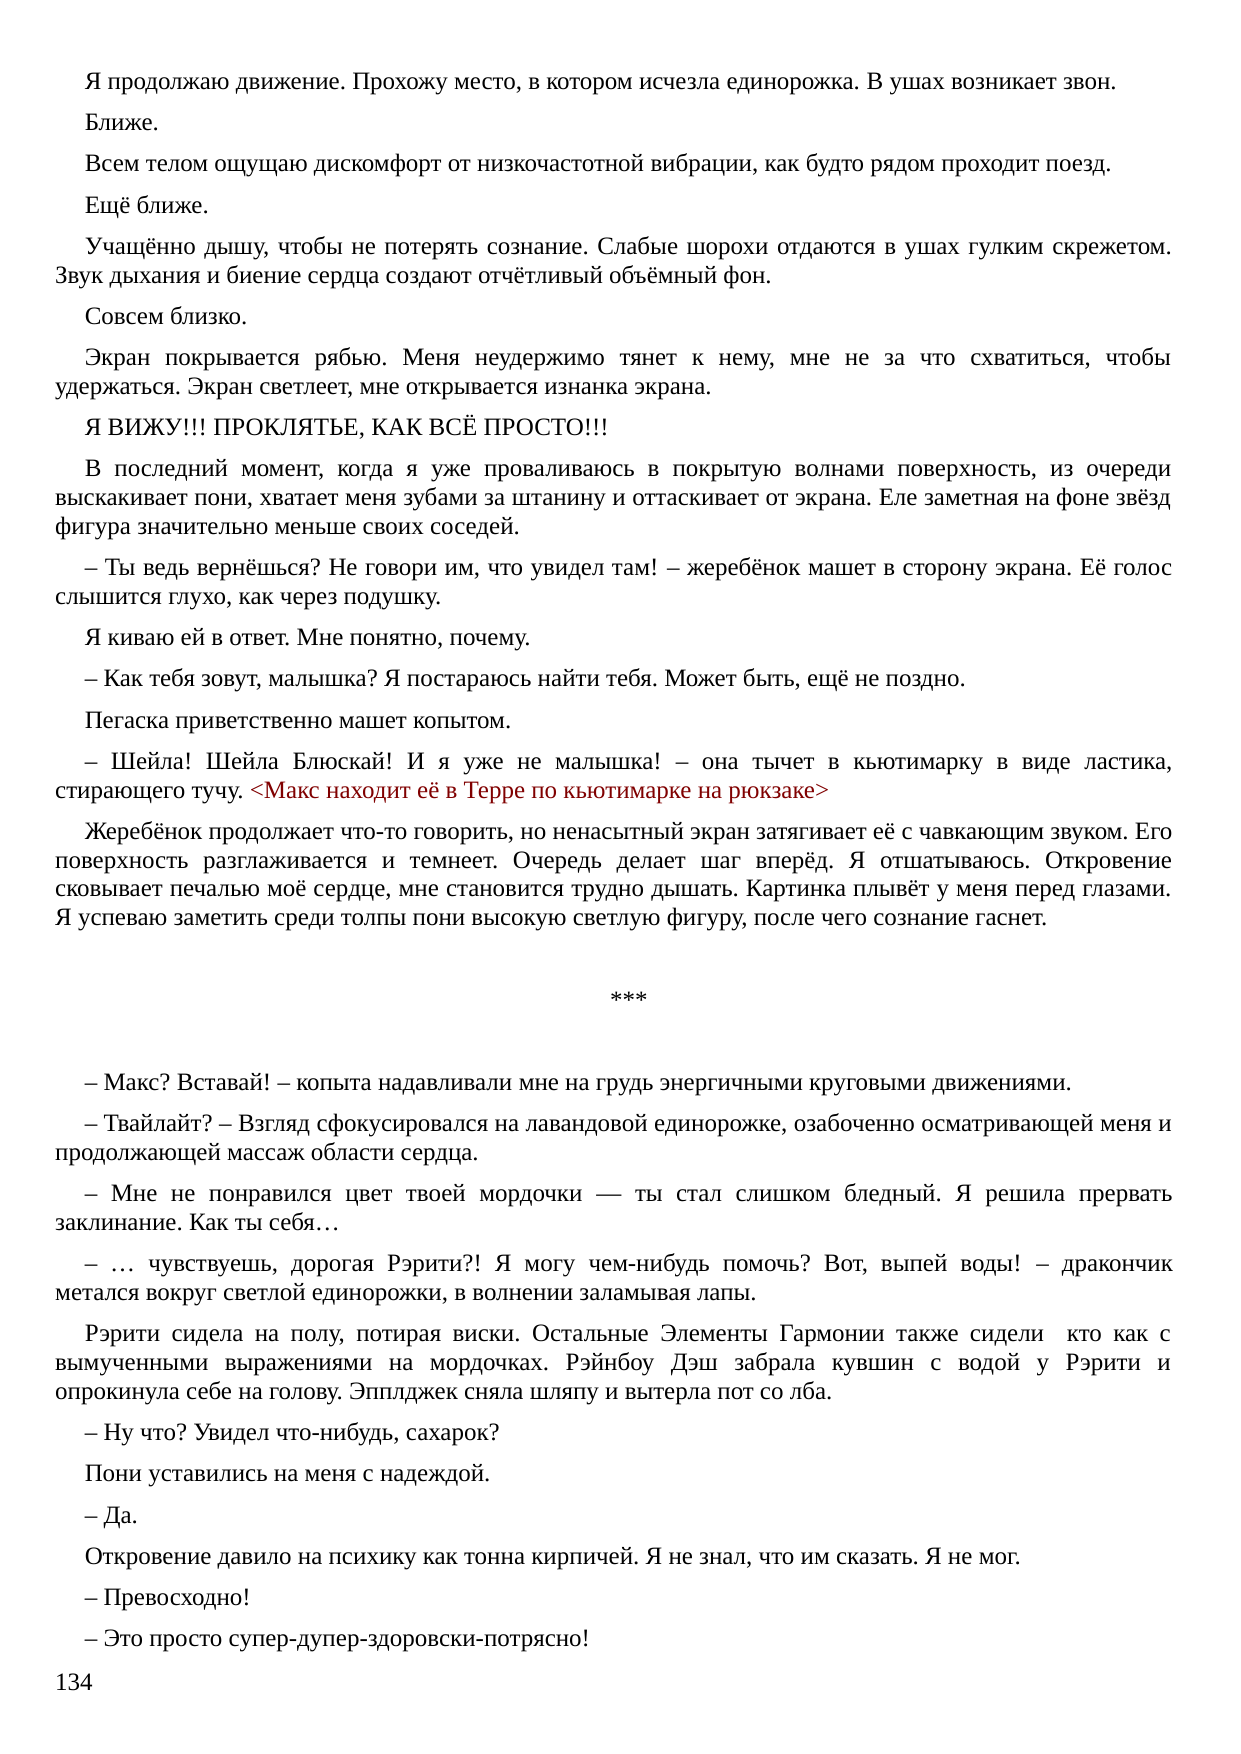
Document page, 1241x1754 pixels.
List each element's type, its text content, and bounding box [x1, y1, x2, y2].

text Ближе. [55, 107, 1173, 136]
text – Превосходно! [55, 1582, 1173, 1611]
text – Ну что? Увидел что-нибудь, сахарок? [55, 1417, 1173, 1446]
text В последний момент, когда я уже проваливаюсь в покрытую волнами поверхность, из очереди выскакивает пони, хватает меня зубами за штанину и оттаскивает от экрана. Еле заметная на фоне звёзд фигура значительно меньше своих соседей. [55, 453, 1173, 540]
text – Это просто супер-дупер-здоровски-потрясно! [55, 1623, 1173, 1652]
text Ещё ближе. [55, 190, 1173, 218]
text – Да. [55, 1500, 1173, 1528]
text Я киваю ей в ответ. Мне понятно, почему. [55, 622, 1173, 651]
text – Твайлайт? – Взгляд сфокусировался на лавандовой единорожке, озабоченно осматривающей меня и продолжающей массаж области сердца. [55, 1108, 1173, 1166]
text Пони уставились на меня с надеждой. [55, 1458, 1173, 1487]
text Откровение давило на психику как тонна кирпичей. Я не знал, что им сказать. Я не мог. [55, 1541, 1173, 1570]
text Совсем близко. [55, 301, 1173, 330]
text Пегаска приветственно машет копытом. [55, 705, 1173, 733]
text Я ВИЖУ!!! ПРОКЛЯТЬЕ, КАК ВСЁ ПРОСТО!!! [55, 412, 1173, 441]
text – … чувствуешь, дорогая Рэрити?! Я могу чем-нибудь помочь? Вот, выпей воды! – дракончик метался вокруг светлой единорожки, в волнении заламывая лапы. [55, 1248, 1173, 1306]
text Экран покрывается рябью. Меня неудержимо тянет к нему, мне не за что схватиться, чтобы удержаться. Экран светлеет, мне открывается изнанка экрана. [55, 342, 1173, 400]
text *** [55, 985, 1173, 1013]
text – Ты ведь вернёшься? Не говори им, что увидел там! – жеребёнок машет в сторону экрана. Её голос слышится глухо, как через подушку. [55, 552, 1173, 610]
text – Шейла! Шейла Блюскай! И я уже не малышка! – она тычет в кьютимарку в виде ластика, стирающего тучу. <Макс находит её в Терре по кьютимарке на рюкзаке> [55, 746, 1173, 803]
text Жеребёнок продолжает что-то говорить, но ненасытный экран затягивает её с чавкающим звуком. Его поверхность разглаживается и темнеет. Очередь делает шаг вперёд. Я отшатываюсь. Откровение сковывает печалью моё сердце, мне становится трудно дышать. Картинка плывёт у меня перед глазами. Я успеваю заметить среди толпы пони высокую светлую фигуру, после чего сознание гаснет. [55, 816, 1173, 931]
text – Как тебя зовут, малышка? Я постараюсь найти тебя. Может быть, ещё не поздно. [55, 663, 1173, 692]
text Всем телом ощущаю дискомфорт от низкочастотной вибрации, как будто рядом проходит поезд. [55, 148, 1173, 177]
text Учащённо дышу, чтобы не потерять сознание. Слабые шорохи отдаются в ушах гулким скрежетом. Звук дыхания и биение сердца создают отчётливый объёмный фон. [55, 231, 1173, 288]
text Рэрити сидела на полу, потирая виски. Остальные Элементы Гармонии также сидели кто как с вымученными выражениями на мордочках. Рэйнбоу Дэш забрала кувшин с водой у Рэрити и опрокинула себе на голову. Эпплджек сняла шляпу и вытерла пот со лба. [55, 1318, 1173, 1405]
text Я продолжаю движение. Прохожу место, в котором исчезла единорожка. В ушах возникает звон. [55, 66, 1173, 95]
text – Мне не понравился цвет твоей мордочки — ты стал слишком бледный. Я решила прервать заклинание. Как ты себя… [55, 1178, 1173, 1236]
text – Макс? Вставай! – копыта надавливали мне на грудь энергичными круговыми движениями. [55, 1067, 1173, 1096]
